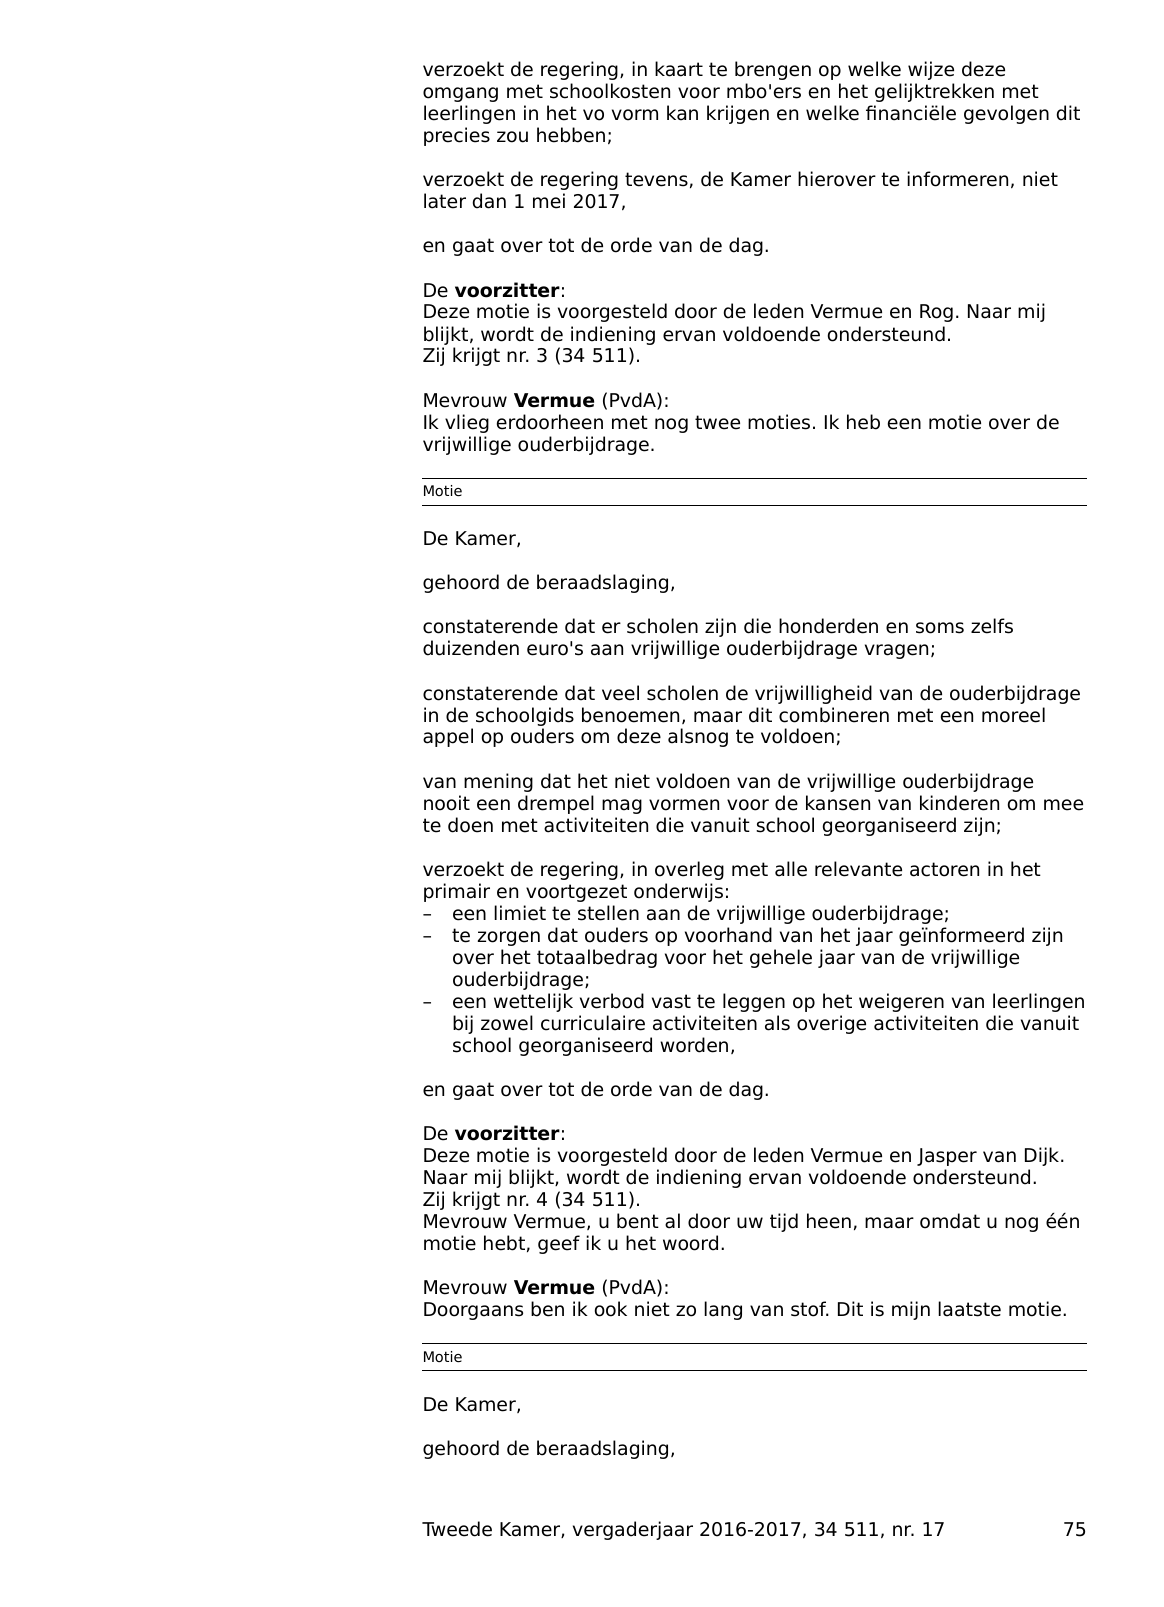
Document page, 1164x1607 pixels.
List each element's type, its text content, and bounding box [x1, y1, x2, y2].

text De voorzitter: [422, 1123, 1087, 1145]
text verzoekt de regering, in kaart te brengen op welke wijze deze omgang met schoolkosten voor mbo'ers en het gelijktrekken met leerlingen in het vo vorm kan krijgen en welke financiële gevolgen dit precies zou hebben; [422, 59, 1087, 147]
text Zij krijgt nr. 4 (34 511). [422, 1189, 1087, 1211]
text Doorgaans ben ik ook niet zo lang van stof. Dit is mijn laatste motie. [422, 1299, 1087, 1321]
text Ik vlieg erdoorheen met nog twee moties. Ik heb een motie over de vrijwillige ouderbijdrage. [422, 412, 1087, 456]
text constaterende dat veel scholen de vrijwilligheid van de ouderbijdrage in de schoolgids benoemen, maar dit combineren met een moreel appel op ouders om deze alsnog te voldoen; [422, 682, 1087, 748]
text van mening dat het niet voldoen van de vrijwillige ouderbijdrage nooit een drempel mag vormen voor de kansen van kinderen om mee te doen met activiteiten die vanuit school georganiseerd zijn; [422, 771, 1087, 837]
text De Kamer, [422, 1393, 1087, 1415]
text en gaat over tot de orde van de dag. [422, 1079, 1087, 1101]
text – een limiet te stellen aan de vrijwillige ouderbijdrage; [422, 903, 1087, 925]
text Mevrouw Vermue (PvdA): [422, 389, 1087, 412]
text gehoord de beraadslaging, [422, 572, 1087, 594]
text De Kamer, [422, 528, 1087, 550]
text De voorzitter: [422, 279, 1087, 301]
text Mevrouw Vermue (PvdA): [422, 1277, 1087, 1299]
text Deze motie is voorgesteld door de leden Vermue en Jasper van Dijk. Naar mij blijkt, wordt de indiening ervan voldoende ondersteund. [422, 1145, 1087, 1189]
table_header Motie [422, 1344, 1087, 1370]
text Mevrouw Vermue, u bent al door uw tijd heen, maar omdat u nog één motie hebt, geef ik u het woord. [422, 1211, 1087, 1255]
text verzoekt de regering, in overleg met alle relevante actoren in het primair en voortgezet onderwijs: [422, 859, 1087, 903]
text gehoord de beraadslaging, [422, 1438, 1087, 1459]
text en gaat over tot de orde van de dag. [422, 235, 1087, 257]
text Deze motie is voorgesteld door de leden Vermue en Rog. Naar mij blijkt, wordt de indiening ervan voldoende ondersteund. [422, 301, 1087, 345]
text – een wettelijk verbod vast te leggen op het weigeren van leerlingen bij zowel curriculaire activiteiten als overige activiteiten die vanuit school georganiseerd worden, [422, 991, 1087, 1057]
text constaterende dat er scholen zijn die honderden en soms zelfs duizenden euro's aan vrijwillige ouderbijdrage vragen; [422, 616, 1087, 660]
table_header Motie [422, 479, 1087, 505]
text – te zorgen dat ouders op voorhand van het jaar geïnformeerd zijn over het totaalbedrag voor het gehele jaar van de vrijwillige ouderbijdrage; [422, 925, 1087, 991]
text Zij krijgt nr. 3 (34 511). [422, 345, 1087, 367]
text verzoekt de regering tevens, de Kamer hierover te informeren, niet later dan 1 mei 2017, [422, 169, 1087, 213]
